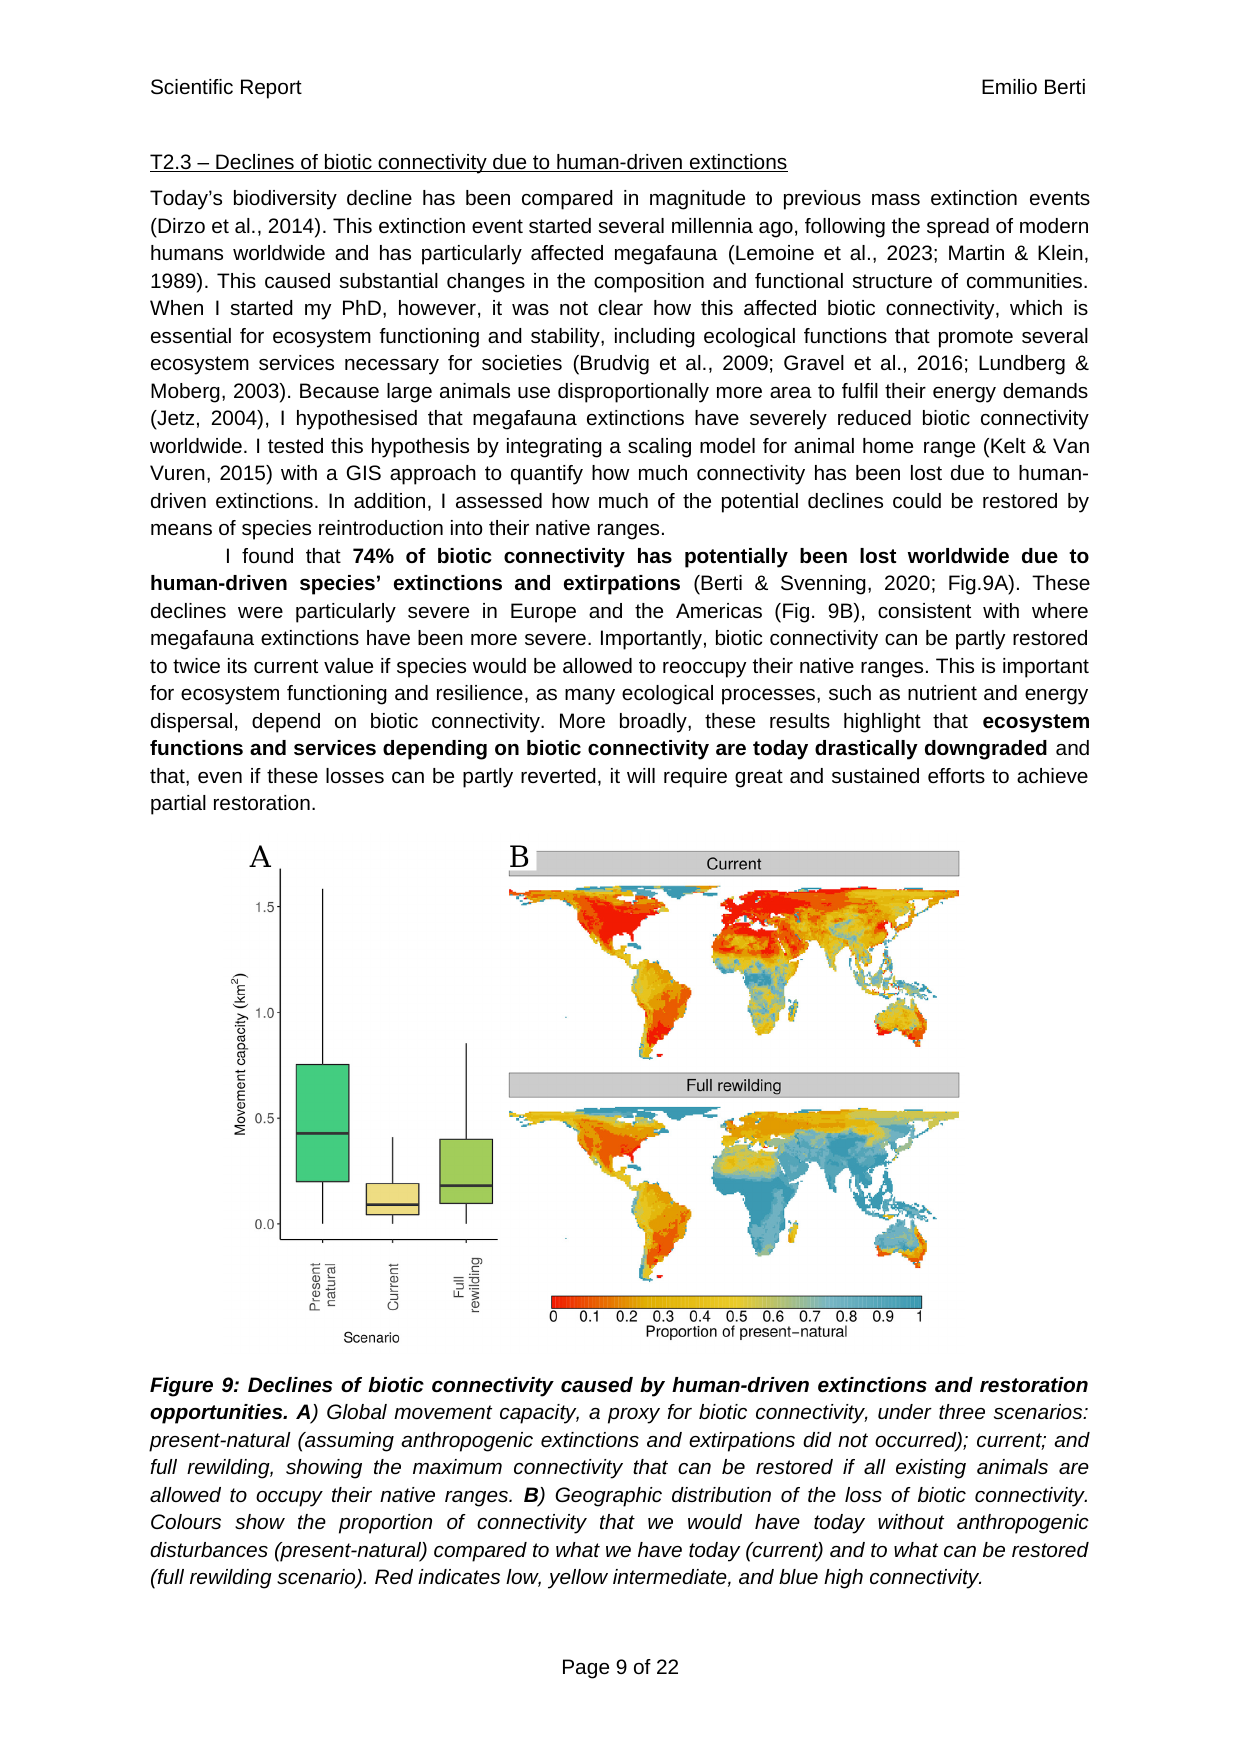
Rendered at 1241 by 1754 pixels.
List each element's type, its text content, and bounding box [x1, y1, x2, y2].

subtitle T2.3 – Declines of biotic connectivity due to human-driven extinctions [150, 150, 1090, 174]
text I found that 74% of biotic connectivity has potentially been lost worldwide due to human-driven species’ extinctions and extirpations (Berti & Svenning, 2020; Fig.9A). These declines were particularly severe in Europe and the Americas (Fig. 9B), consistent with where megafauna extinctions have been more severe. Importantly, biotic connectivity can be partly restored to twice its current value if species would be allowed to reoccupy their native ranges. This is important for ecosystem functioning and resilience, as many ecological processes, such as nutrient and energy dispersal, depend on biotic connectivity. More broadly, these results highlight that ecosystem functions and services depending on biotic connectivity are today drastically downgraded and that, even if these losses can be partly reverted, it will require great and sustained efforts to achieve partial restoration. [150, 543, 1090, 815]
picture [222, 833, 966, 1354]
text Figure 9: Declines of biotic connectivity caused by human-driven extinctions and restoration opportunities. A) Global movement capacity, a proxy for biotic connectivity, under three scenarios: present-natural (assuming anthropogenic extinctions and extirpations did not occurred); current; and full rewilding, showing the maximum connectivity that can be restored if all existing animals are allowed to occupy their native ranges. B) Geographic distribution of the loss of biotic connectivity. Colours show the proportion of connectivity that we would have today without anthropogenic disturbances (present-natural) compared to what we have today (current) and to what can be restored (full rewilding scenario). Red indicates low, yellow intermediate, and blue high connectivity. [150, 831, 1090, 1589]
text Today’s biodiversity decline has been compared in magnitude to previous mass extinction events (Dirzo et al., 2014). This extinction event started several millennia ago, following the spread of modern humans worldwide and has particularly affected megafauna (Lemoine et al., 2023; Martin & Klein, 1989). This caused substantial changes in the composition and functional structure of communities. When I started my PhD, however, it was not clear how this affected biotic connectivity, which is essential for ecosystem functioning and stability, including ecological functions that promote several ecosystem services necessary for societies (Brudvig et al., 2009; Gravel et al., 2016; Lundberg & Moberg, 2003). Because large animals use disproportionally more area to fulfil their energy demands (Jetz, 2004), I hypothesised that megafauna extinctions have severely reduced biotic connectivity worldwide. I tested this hypothesis by integrating a scaling model for animal home range (Kelt & Van Vuren, 2015) with a GIS approach to quantify how much connectivity has been lost due to human-driven extinctions. In addition, I assessed how much of the potential declines could be restored by means of species reintroduction into their native ranges. [150, 186, 1090, 540]
